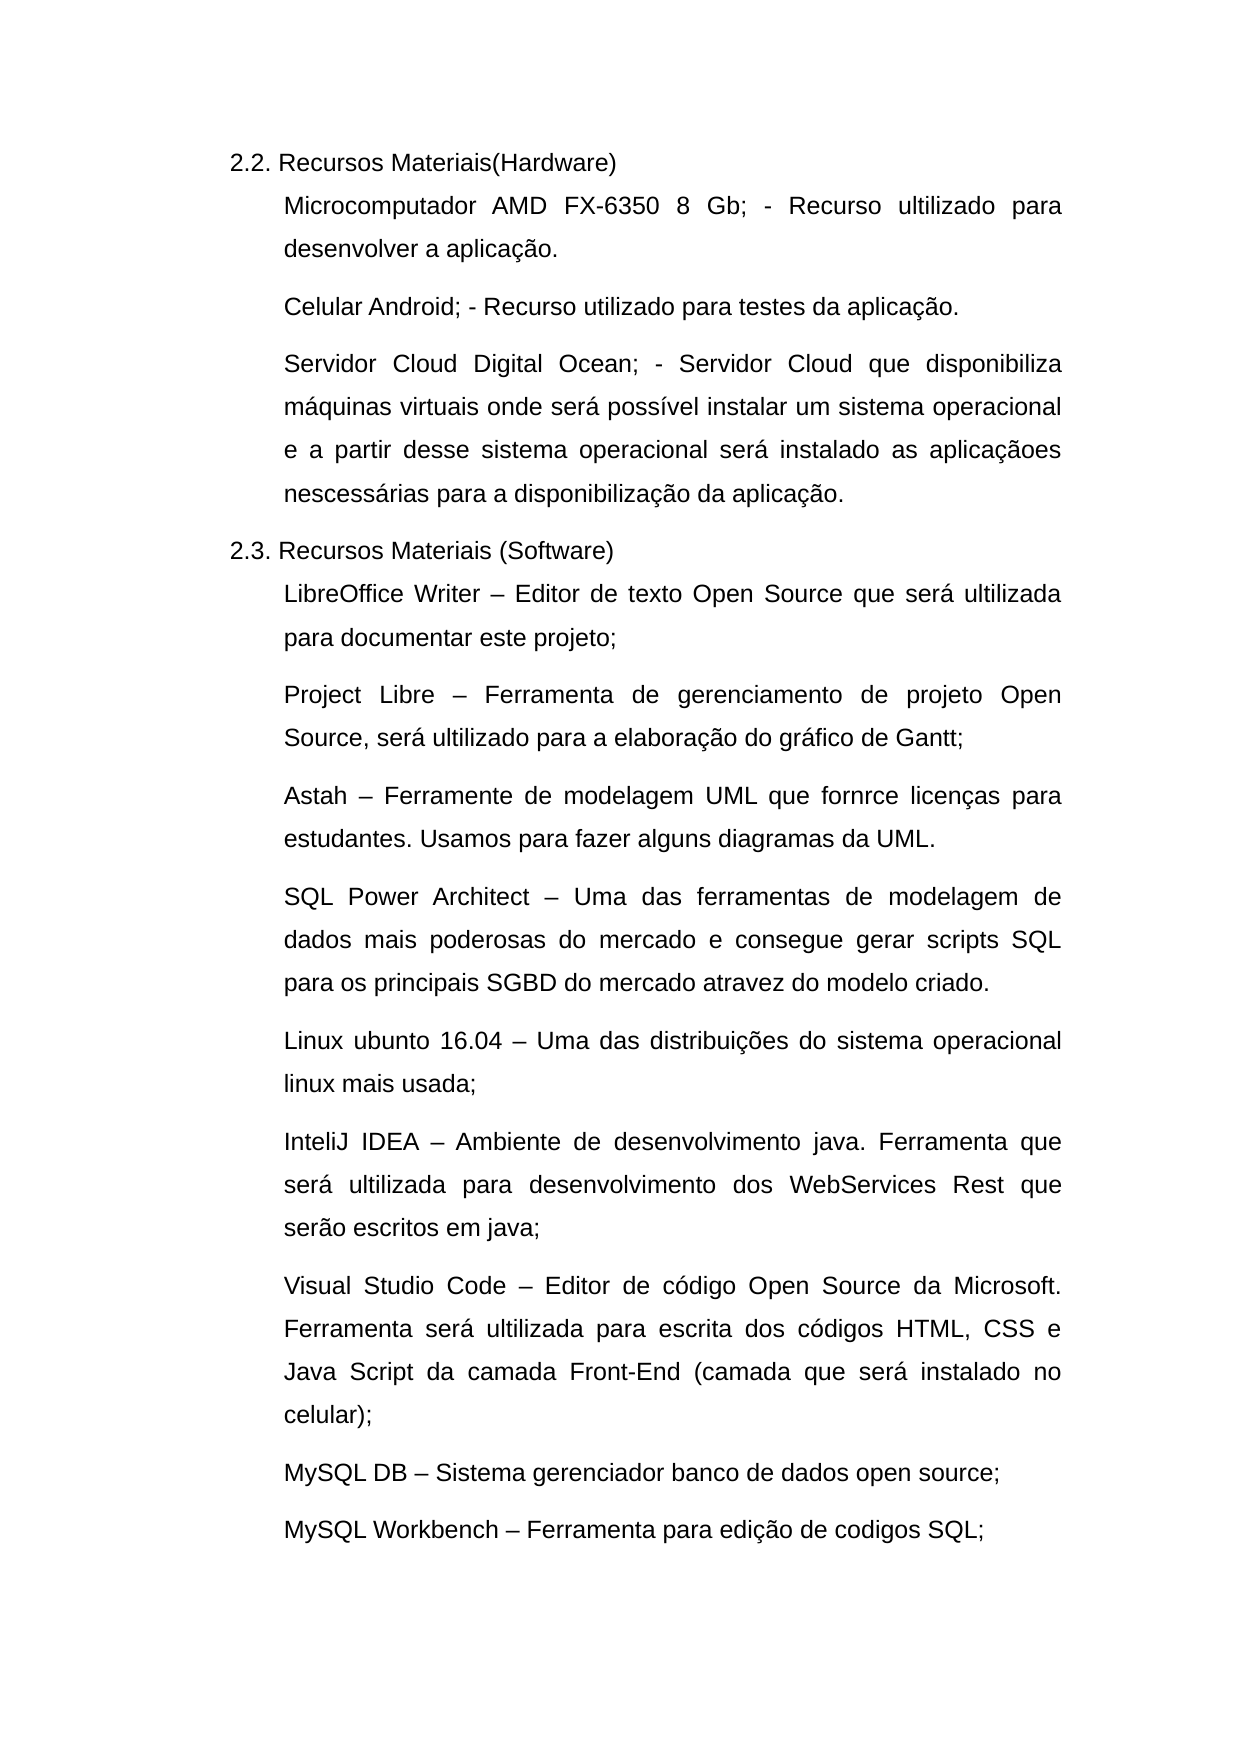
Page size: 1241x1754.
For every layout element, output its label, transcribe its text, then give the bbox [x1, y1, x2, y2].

text Linux ubunto 16.04 – Uma das distribuições do sistema operacional linux mais usada; [283, 1026, 1063, 1098]
subtitle SQL Power Architect – Uma das ferramentas de modelagem de dados mais poderosas do mercado e consegue gerar scripts SQL para os principais SGBD do mercado atravez do modelo criado. [283, 882, 1063, 997]
list 2.3. Recursos Materiais (Software) [192, 536, 1063, 565]
text LibreOffice Writer – Editor de texto Open Source que será ultilizada para documentar este projeto; [283, 579, 1063, 651]
text MySQL Workbench – Ferramenta para edição de codigos SQL; [283, 1516, 1063, 1544]
list Servidor Cloud Digital Ocean; - Servidor Cloud que disponibiliza máquinas virtuais onde será possível instalar um sistema operacional e a partir desse sistema operacional será instalado as aplicaçãoes nescessárias para a disponibilização da aplicação. [283, 349, 1063, 507]
text Astah – Ferramente de modelagem UML que fornrce licenças para estudantes. Usamos para fazer alguns diagramas da UML. [283, 781, 1063, 853]
text MySQL DB – Sistema gerenciador banco de dados open source; [283, 1458, 1063, 1487]
list Celular Android; - Recurso utilizado para testes da aplicação. [283, 292, 1063, 320]
text Project Libre – Ferramenta de gerenciamento de projeto Open Source, será ultilizado para a elaboração do gráfico de Gantt; [283, 680, 1063, 752]
list Microcomputador AMD FX-6350 8 Gb; - Recurso ultilizado para desenvolver a aplicação. [283, 191, 1063, 263]
list 2.2. Recursos Materiais(Hardware) [192, 148, 1063, 176]
text Visual Studio Code – Editor de código Open Source da Microsoft. Ferramenta será ultilizada para escrita dos códigos HTML, CSS e Java Script da camada Front-End (camada que será instalado no celular); [283, 1271, 1063, 1429]
text InteliJ IDEA – Ambiente de desenvolvimento java. Ferramenta que será ultilizada para desenvolvimento dos WebServices Rest que serão escritos em java; [283, 1127, 1063, 1242]
